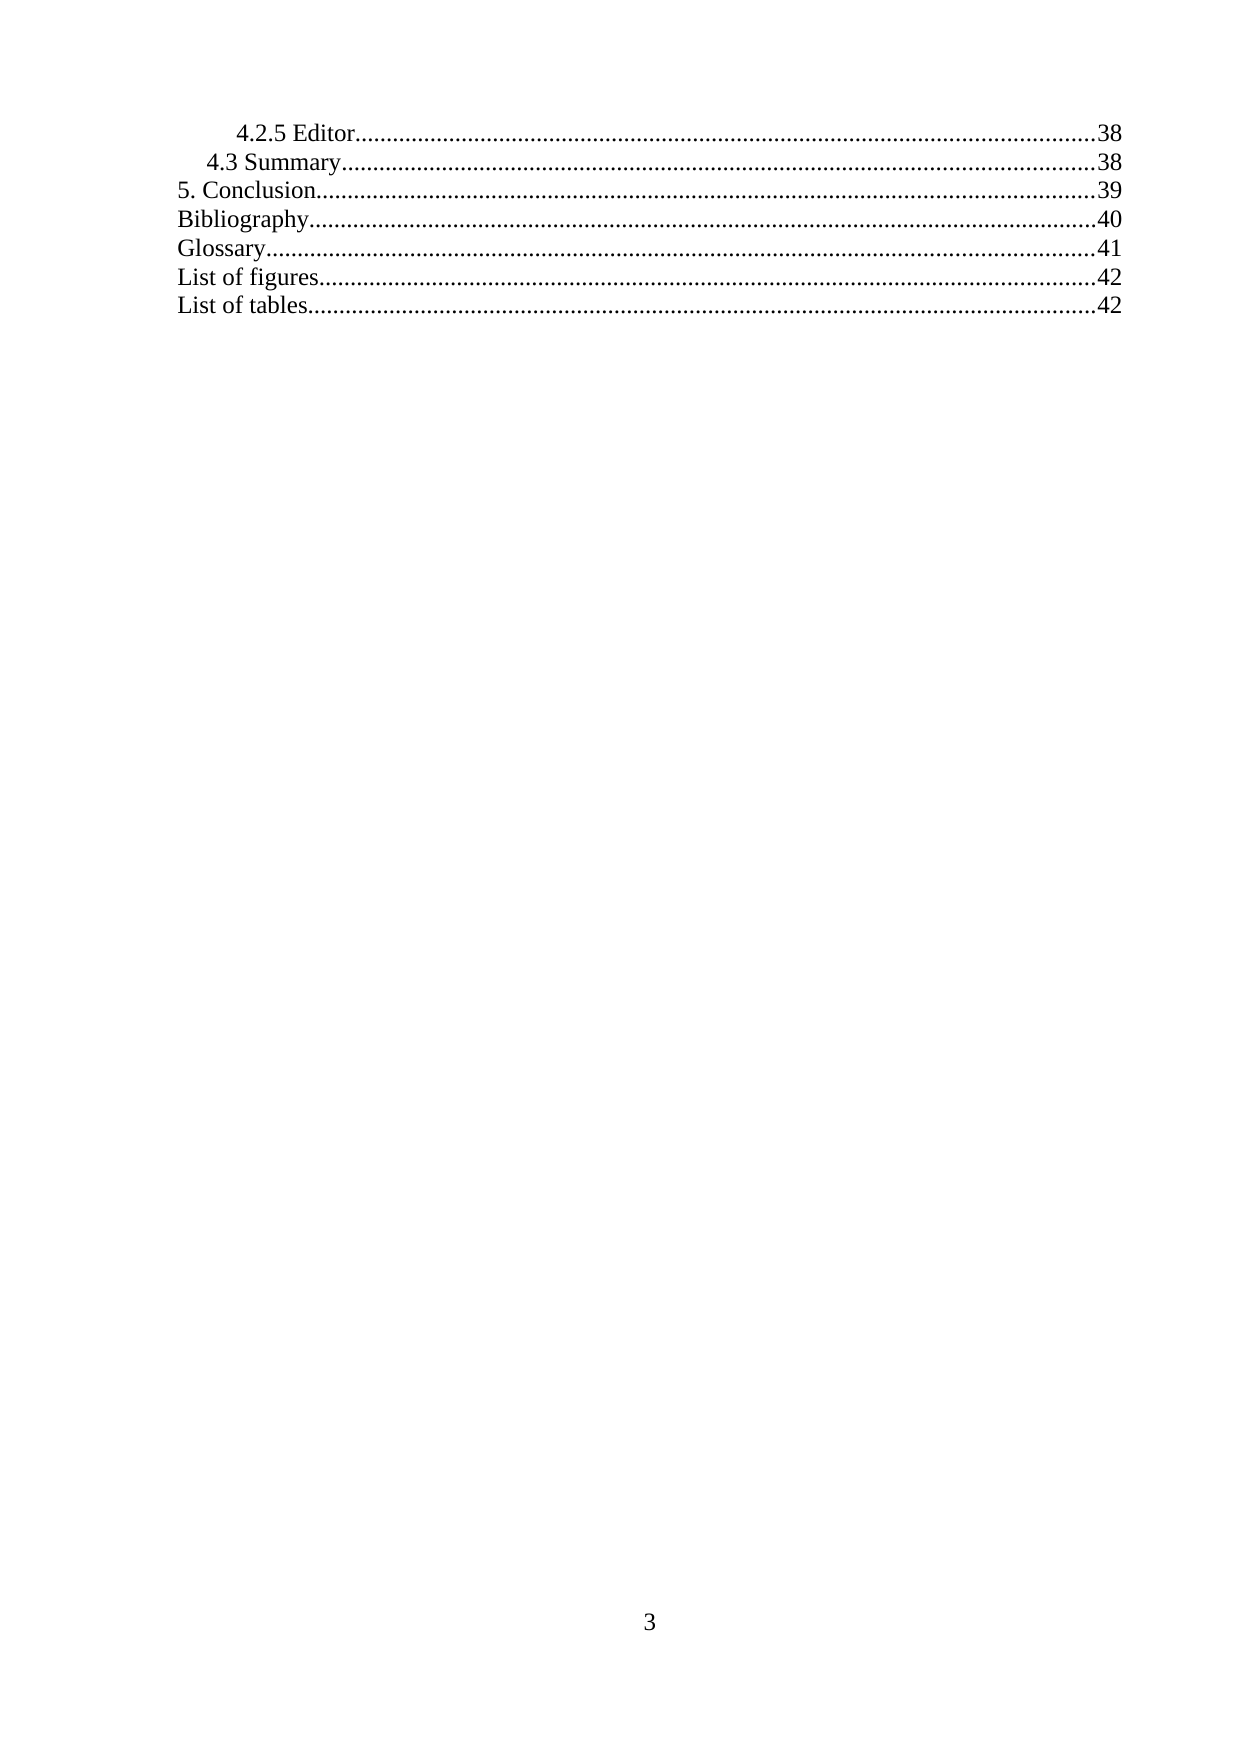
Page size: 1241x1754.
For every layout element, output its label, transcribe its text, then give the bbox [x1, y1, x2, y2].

text 4.2.5 Editor 38 [236, 118, 1122, 147]
text 5. Conclusion 39 [177, 176, 1122, 204]
text List of figures 42 [177, 262, 1122, 291]
text List of tables 42 [177, 291, 1122, 319]
text Bibliography 40 [177, 204, 1122, 233]
text Glossary 41 [177, 233, 1122, 262]
text 4.3 Summary 38 [206, 147, 1122, 176]
